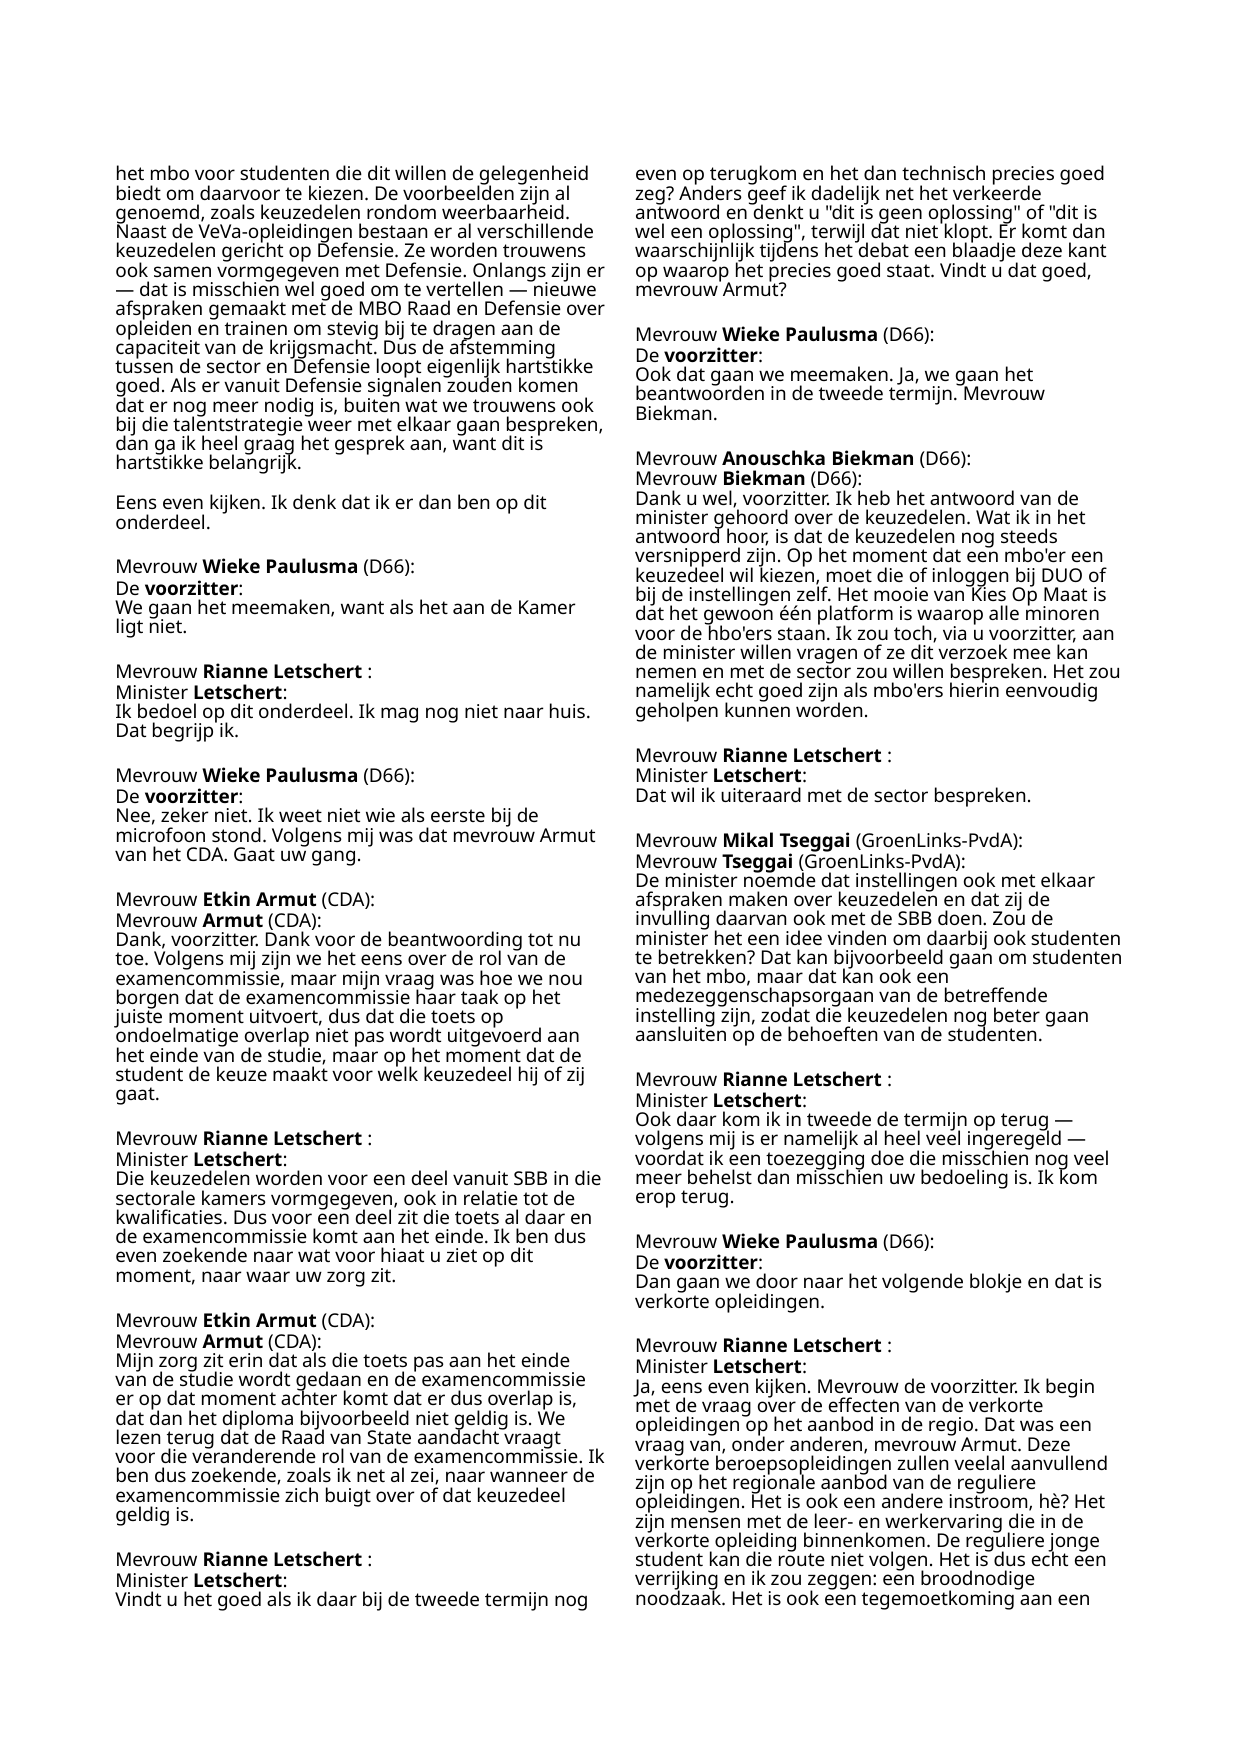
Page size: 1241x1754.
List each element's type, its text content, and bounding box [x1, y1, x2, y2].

text De voorzitter: [115, 788, 605, 807]
text De voorzitter: [635, 347, 1125, 366]
text Mevrouw Rianne Letschert : [635, 1333, 1125, 1358]
text Mevrouw Biekman (D66): [635, 470, 1125, 490]
text Mevrouw Wieke Paulusma (D66): [635, 321, 1125, 347]
text Mevrouw Armut (CDA): [115, 912, 605, 931]
text Dan gaan we door naar het volgende blokje en dat is verkorte opleidingen. [635, 1273, 1125, 1312]
text Mijn zorg zit erin dat als die toets pas aan het einde van de studie wordt gedaan en de examencommissie er op dat moment achter komt dat er dus overlap is, dat dan het diploma bijvoorbeeld niet geldig is. We lezen terug dat de Raad van State aandacht vraagt voor die veranderende rol van de examencommissie. Ik ben dus zoekende, zoals ik net al zei, naar wanneer de examencommissie zich buigt over of dat keuzedeel geldig is. [115, 1352, 605, 1525]
text Minister Letschert: [635, 767, 1125, 787]
text Mevrouw Wieke Paulusma (D66): [115, 762, 605, 788]
text Minister Letschert: [115, 1151, 605, 1170]
text Mevrouw Mikal Tseggai (GroenLinks-PvdA): [635, 827, 1125, 853]
text Mevrouw Rianne Letschert : [635, 742, 1125, 767]
text Mevrouw Wieke Paulusma (D66): [115, 554, 605, 579]
text Eens even kijken. Ik denk dat ik er dan ben op dit onderdeel. [115, 494, 605, 533]
text Dank u wel, voorzitter. Ik heb het antwoord van de minister gehoord over de keuzedelen. Wat ik in het antwoord hoor, is dat de keuzedelen nog steeds versnipperd zijn. Op het moment dat een mbo'er een keuzedeel wil kiezen, moet die of inloggen bij DUO of bij de instellingen zelf. Het mooie van Kies Op Maat is dat het gewoon één platform is waarop alle minoren voor de hbo'ers staan. Ik zou toch, via u voorzitter, aan de minister willen vragen of ze dit verzoek mee kan nemen en met de sector zou willen bespreken. Het zou namelijk echt goed zijn als mbo'ers hierin eenvoudig geholpen kunnen worden. [635, 490, 1125, 721]
text Dat wil ik uiteraard met de sector bespreken. [635, 787, 1125, 806]
text Mevrouw Wieke Paulusma (D66): [635, 1228, 1125, 1254]
text Die keuzedelen worden voor een deel vanuit SBB in die sectorale kamers vormgegeven, ook in relatie tot de kwalificaties. Dus voor een deel zit die toets al daar en de examencommissie komt aan het einde. Ik ben dus even zoekende naar wat voor hiaat u ziet op dit moment, naar waar uw zorg zit. [115, 1170, 605, 1286]
text Dank, voorzitter. Dank voor de beantwoording tot nu toe. Volgens mij zijn we het eens over de rol van de examencommissie, maar mijn vraag was hoe we nou borgen dat de examencommissie haar taak op het juiste moment uitvoert, dus dat die toets op ondoelmatige overlap niet pas wordt uitgevoerd aan het einde van de studie, maar op het moment dat de student de keuze maakt voor welk keuzedeel hij of zij gaat. [115, 931, 605, 1104]
text Mevrouw Rianne Letschert : [635, 1066, 1125, 1092]
text even op terugkom en het dan technisch precies goed zeg? Anders geef ik dadelijk net het verkeerde antwoord en denkt u "dit is geen oplossing" of "dit is wel een oplossing", terwijl dat niet klopt. Er komt dan waarschijnlijk tijdens het debat een blaadje deze kant op waarop het precies goed staat. Vindt u dat goed, mevrouw Armut? [635, 165, 1125, 300]
text Mevrouw Etkin Armut (CDA): [115, 1307, 605, 1333]
text Ook daar kom ik in tweede de termijn op terug — volgens mij is er namelijk al heel veel ingeregeld — voordat ik een toezegging doe die misschien nog veel meer behelst dan misschien uw bedoeling is. Ik kom erop terug. [635, 1111, 1125, 1207]
text De voorzitter: [635, 1254, 1125, 1273]
text Mevrouw Rianne Letschert : [115, 1125, 605, 1151]
text Ik bedoel op dit onderdeel. Ik mag nog niet naar huis. Dat begrijp ik. [115, 703, 605, 742]
text Mevrouw Tseggai (GroenLinks-PvdA): [635, 853, 1125, 872]
text Nee, zeker niet. Ik weet niet wie als eerste bij de microfoon stond. Volgens mij was dat mevrouw Armut van het CDA. Gaat uw gang. [115, 807, 605, 865]
text We gaan het meemaken, want als het aan de Kamer ligt niet. [115, 599, 605, 637]
text Minister Letschert: [635, 1358, 1125, 1378]
text Mevrouw Rianne Letschert : [115, 1546, 605, 1572]
text het mbo voor studenten die dit willen de gelegenheid biedt om daarvoor te kiezen. De voorbeelden zijn al genoemd, zoals keuzedelen rondom weerbaarheid. Naast de VeVa-opleidingen bestaan er al verschillende keuzedelen gericht op Defensie. Ze worden trouwens ook samen vormgegeven met Defensie. Onlangs zijn er — dat is misschien wel goed om te vertellen — nieuwe afspraken gemaakt met de MBO Raad en Defensie over opleiden en trainen om stevig bij te dragen aan de capaciteit van de krijgsmacht. Dus de afstemming tussen de sector en Defensie loopt eigenlijk hartstikke goed. Als er vanuit Defensie signalen zouden komen dat er nog meer nodig is, buiten wat we trouwens ook bij die talentstrategie weer met elkaar gaan bespreken, dan ga ik heel graag het gesprek aan, want dit is hartstikke belangrijk. [115, 165, 605, 474]
text Minister Letschert: [635, 1092, 1125, 1111]
text De minister noemde dat instellingen ook met elkaar afspraken maken over keuzedelen en dat zij de invulling daarvan ook met de SBB doen. Zou de minister het een idee vinden om daarbij ook studenten te betrekken? Dat kan bijvoorbeeld gaan om studenten van het mbo, maar dat kan ook een medezeggenschapsorgaan van de betreffende instelling zijn, zodat die keuzedelen nog beter gaan aansluiten op de behoeften van de studenten. [635, 872, 1125, 1045]
text Mevrouw Rianne Letschert : [115, 658, 605, 684]
text Ja, eens even kijken. Mevrouw de voorzitter. Ik begin met de vraag over de effecten van de verkorte opleidingen op het aanbod in de regio. Dat was een vraag van, onder anderen, mevrouw Armut. Deze verkorte beroepsopleidingen zullen veelal aanvullend zijn op het regionale aanbod van de reguliere opleidingen. Het is ook een andere instroom, hè? Het zijn mensen met de leer- en werkervaring die in de verkorte opleiding binnenkomen. De reguliere jonge student kan die route niet volgen. Het is dus echt een verrijking en ik zou zeggen: een broodnodige noodzaak. Het is ook een tegemoetkoming aan een [635, 1378, 1125, 1609]
text De voorzitter: [115, 579, 605, 599]
text Minister Letschert: [115, 1572, 605, 1591]
text Ook dat gaan we meemaken. Ja, we gaan het beantwoorden in de tweede termijn. Mevrouw Biekman. [635, 366, 1125, 424]
text Mevrouw Etkin Armut (CDA): [115, 886, 605, 912]
text Mevrouw Anouschka Biekman (D66): [635, 445, 1125, 470]
text Vindt u het goed als ik daar bij de tweede termijn nog [115, 1591, 605, 1610]
text Mevrouw Armut (CDA): [115, 1333, 605, 1352]
text Minister Letschert: [115, 684, 605, 703]
